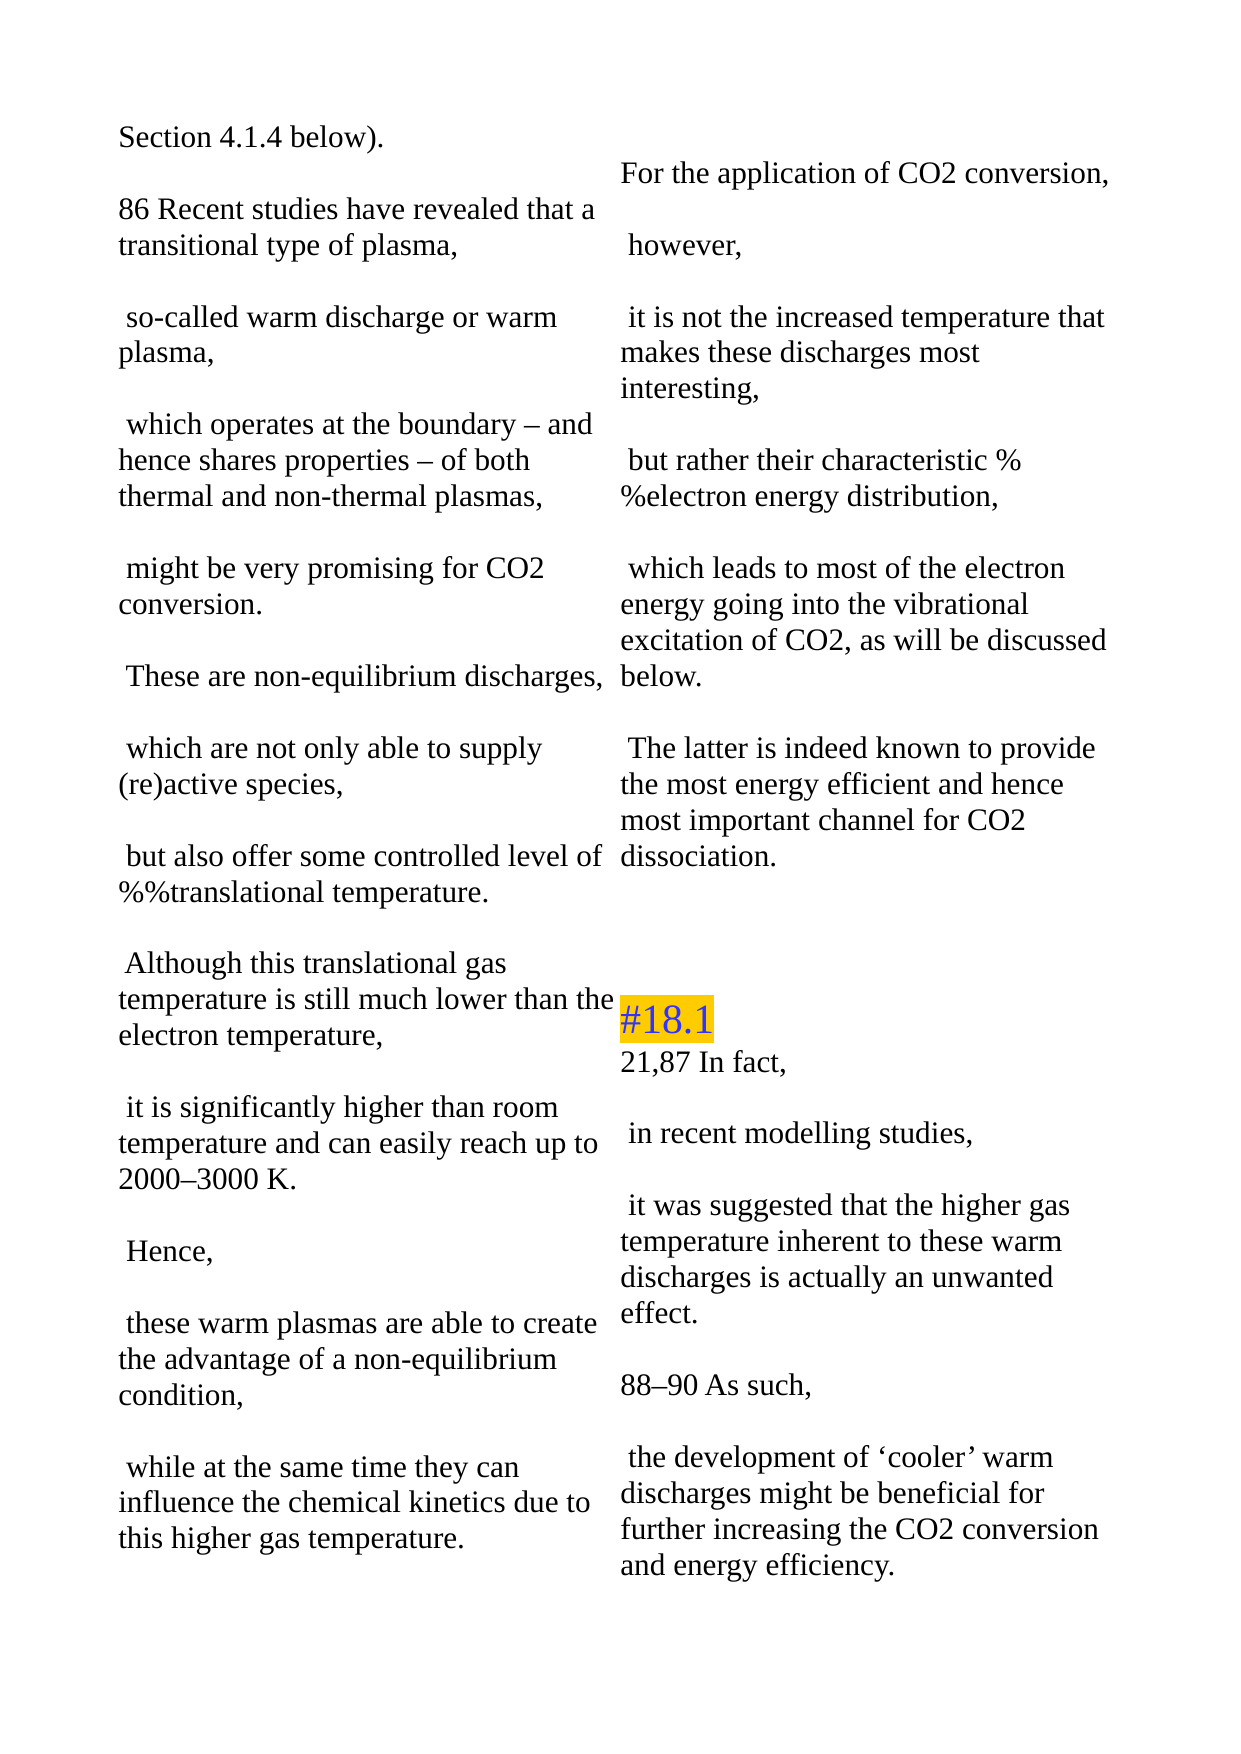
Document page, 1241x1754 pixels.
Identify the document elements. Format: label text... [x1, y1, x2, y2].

text 21,87 In fact, [620, 1043, 1122, 1079]
text #18.1 [620, 995, 1122, 1043]
text in recent modelling studies, [620, 1115, 1122, 1151]
text These are non-equilibrium discharges, [118, 657, 620, 693]
text but rather their characteristic %%electron energy distribution, [620, 442, 1122, 513]
text which leads to most of the electron energy going into the vibrational excitation of CO2, as will be discussed below. [620, 549, 1122, 693]
text might be very promising for CO2 conversion. [118, 549, 620, 621]
text however, [620, 226, 1122, 262]
text Although this translational gas temperature is still much lower than the electron temperature, [118, 945, 620, 1052]
text while at the same time they can influence the chemical kinetics due to this higher gas temperature. [118, 1448, 620, 1556]
text which are not only able to supply (re)active species, [118, 729, 620, 801]
text Section 4.1.4 below). [118, 118, 620, 154]
text Hence, [118, 1232, 620, 1268]
text it was suggested that the higher gas temperature inherent to these warm discharges is actually an unwanted effect. [620, 1187, 1122, 1330]
text it is not the increased temperature that makes these discharges most interesting, [620, 298, 1122, 406]
text these warm plasmas are able to create the advantage of a non-equilibrium condition, [118, 1304, 620, 1412]
text The latter is indeed known to provide the most energy efficient and hence most important channel for CO2 dissociation. [620, 729, 1122, 873]
text which operates at the boundary – and hence shares properties – of both thermal and non-thermal plasmas, [118, 406, 620, 513]
text the development of ‘cooler’ warm discharges might be beneficial for further increasing the CO2 conversion and energy efficiency. [620, 1438, 1122, 1582]
text so-called warm discharge or warm plasma, [118, 298, 620, 370]
text 86 Recent studies have revealed that a transitional type of plasma, [118, 190, 620, 262]
text For the application of CO2 conversion, [620, 154, 1122, 190]
text it is significantly higher than room temperature and can easily reach up to 2000–3000 K. [118, 1088, 620, 1196]
text 88–90 As such, [620, 1366, 1122, 1402]
text but also offer some controlled level of %%translational temperature. [118, 837, 620, 909]
